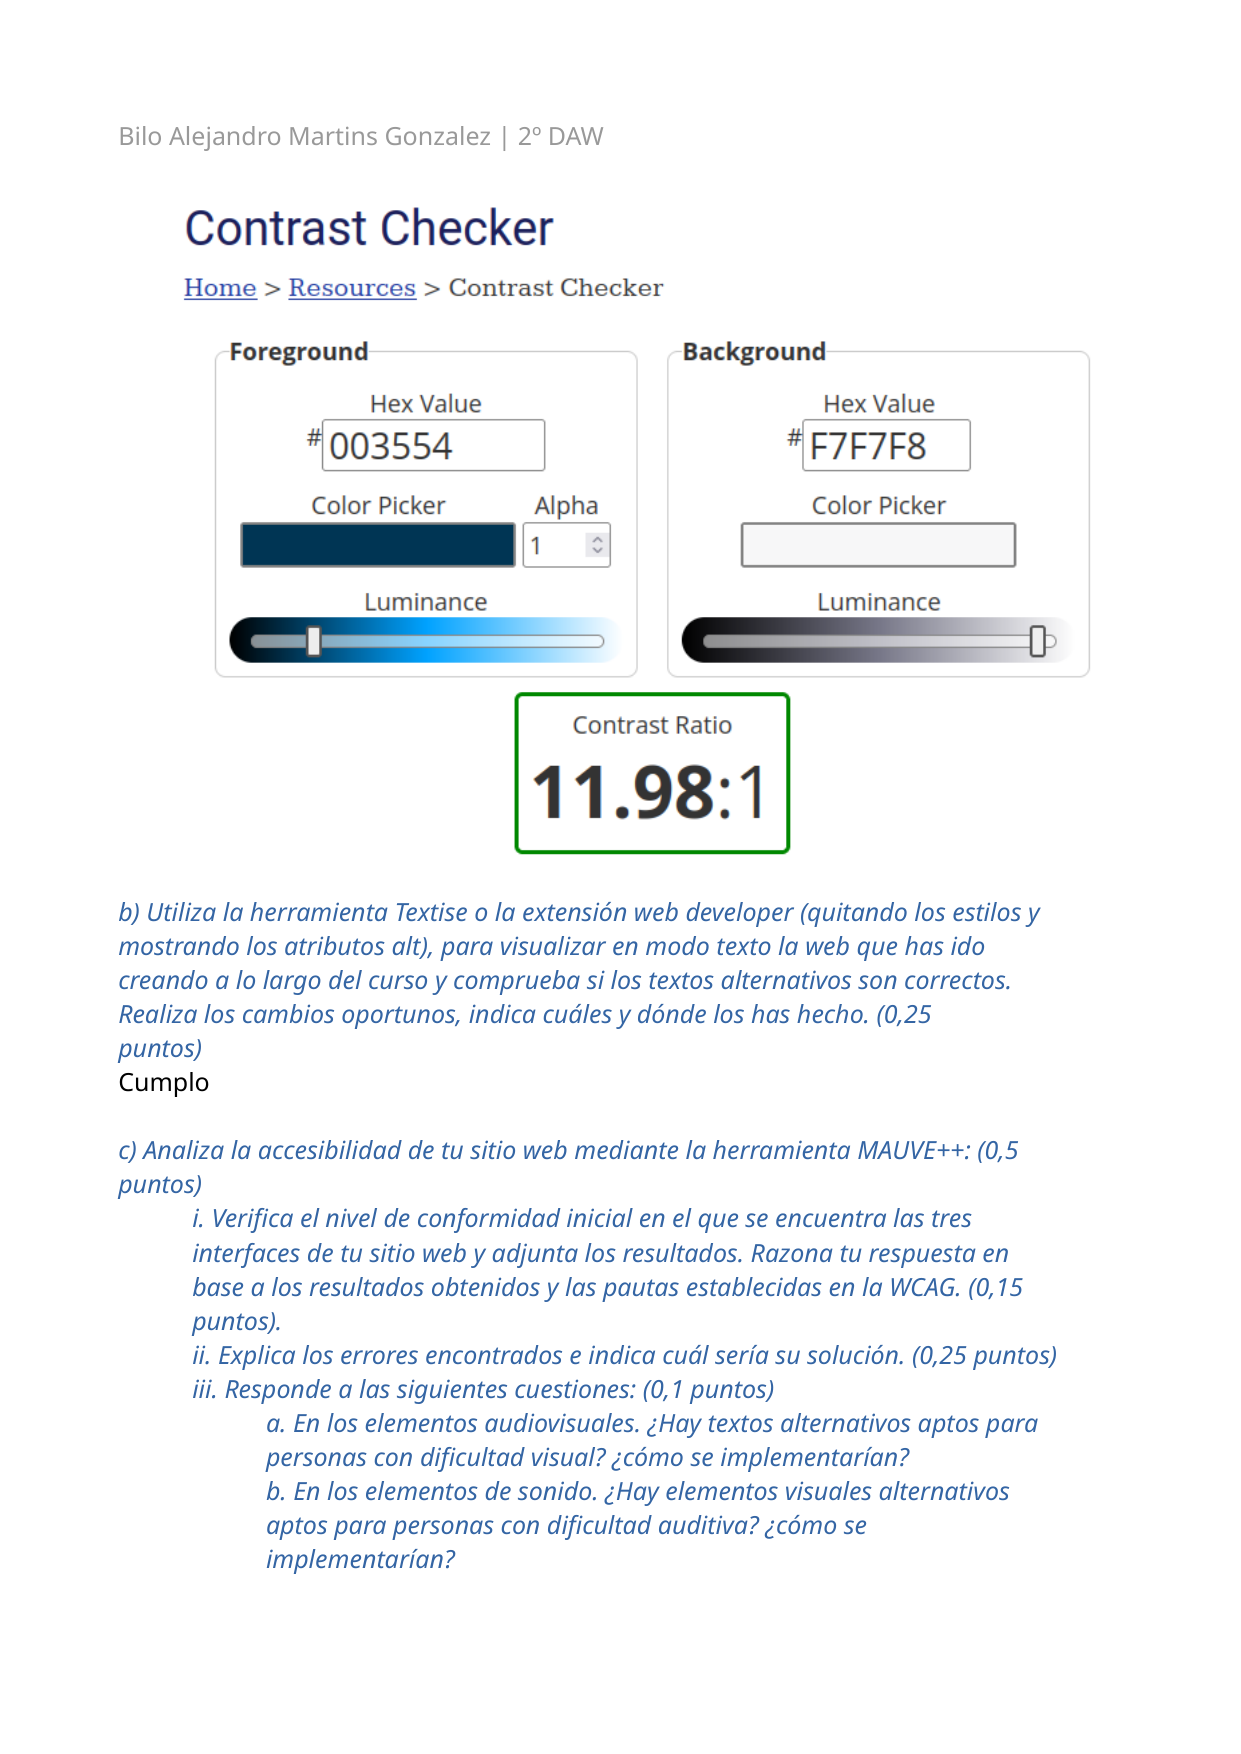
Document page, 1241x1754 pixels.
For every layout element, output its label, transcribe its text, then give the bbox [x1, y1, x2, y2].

text creando a lo largo del curso y comprueba si los textos alternativos son correctos. [118, 963, 1122, 997]
text base a los resultados obtenidos y las pautas establecidas en la WCAG. (0,15 [118, 1269, 1122, 1303]
text i. Verifica el nivel de conformidad inicial en el que se encuentra las tres [118, 1201, 1122, 1235]
text aptos para personas con dificultad auditiva? ¿cómo se [118, 1508, 1122, 1542]
text puntos). [118, 1303, 1122, 1337]
picture [124, 189, 1129, 861]
text ii. Explica los errores encontrados e indica cuál sería su solución. (0,25 puntos) [118, 1337, 1122, 1371]
text implementarían? [118, 1542, 1122, 1576]
text interfaces de tu sitio web y adjunta los resultados. Razona tu respuesta en [118, 1235, 1122, 1269]
text iii. Responde a las siguientes cuestiones: (0,1 puntos) [118, 1371, 1122, 1406]
text Cumplo [118, 1065, 1122, 1099]
text puntos) [118, 1167, 1122, 1201]
text b. En los elementos de sonido. ¿Hay elementos visuales alternativos [118, 1474, 1122, 1508]
text Realiza los cambios oportunos, indica cuáles y dónde los has hecho. (0,25 [118, 997, 1122, 1031]
text b) Utiliza la herramienta Textise o la extensión web developer (quitando los estilos y [118, 894, 1122, 929]
text mostrando los atributos alt), para visualizar en modo texto la web que has ido [118, 929, 1122, 963]
text c) Analiza la accesibilidad de tu sitio web mediante la herramienta MAUVE++: (0,5 [118, 1133, 1122, 1167]
text puntos) [118, 1031, 1122, 1065]
text a. En los elementos audiovisuales. ¿Hay textos alternativos aptos para [118, 1406, 1122, 1439]
text personas con dificultad visual? ¿cómo se implementarían? [118, 1439, 1122, 1474]
